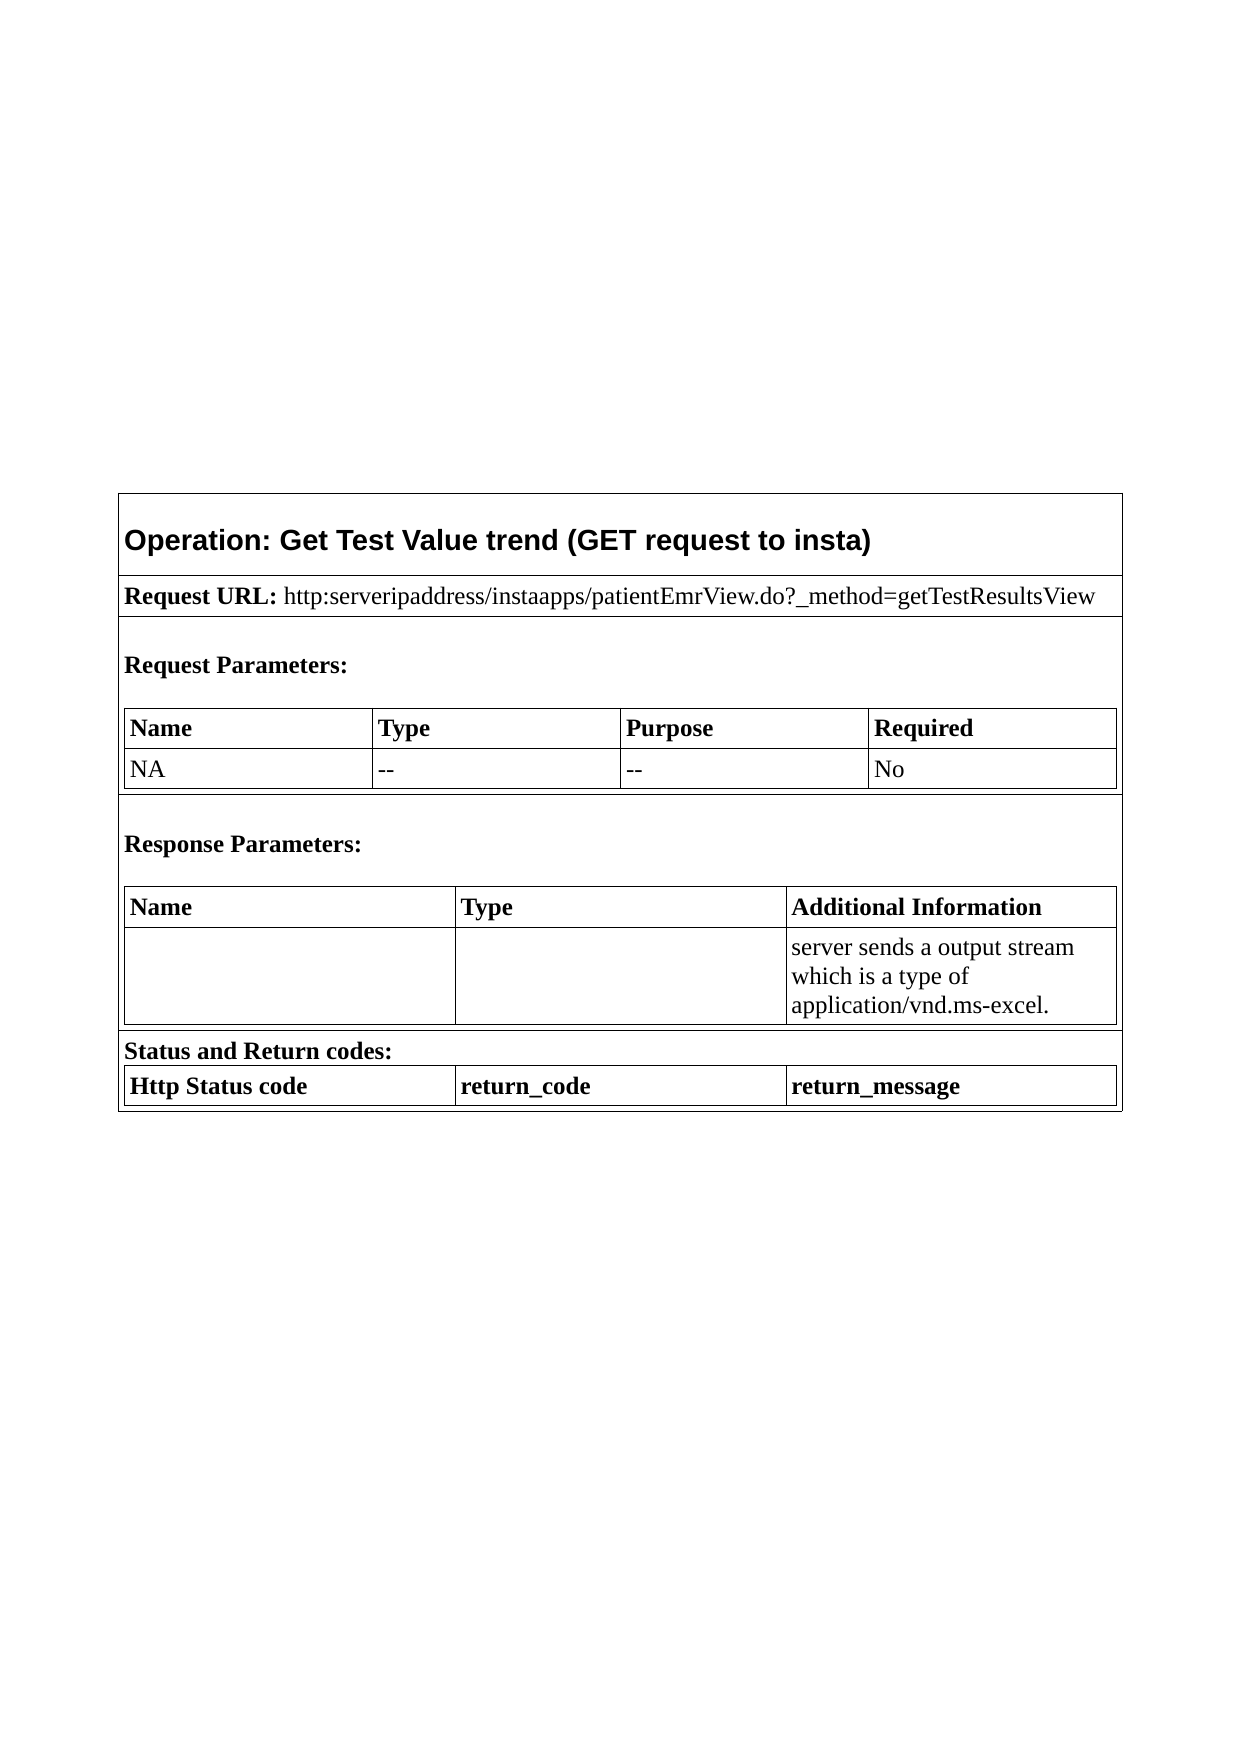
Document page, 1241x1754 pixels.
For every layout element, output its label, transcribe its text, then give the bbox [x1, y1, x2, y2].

table_cell server sends a output stream which is a type of application/vnd.ms-excel. [787, 928, 1116, 1024]
table_cell [125, 928, 455, 1024]
table_header Type [373, 709, 620, 748]
table_cell Request Parameters: [119, 617, 1122, 794]
table_cell -- [621, 749, 868, 788]
table_header Http Status code [125, 1066, 455, 1105]
table_cell NA [125, 749, 372, 788]
table_cell No [869, 749, 1116, 788]
table_header Type [456, 887, 786, 927]
table_header Additional Information [787, 887, 1116, 927]
table_header Required [869, 709, 1116, 748]
table_header Name [125, 887, 455, 927]
table_cell Response Parameters: [119, 795, 1122, 1030]
table_header return_code [456, 1066, 786, 1105]
table_cell [456, 928, 786, 1024]
table_cell -- [373, 749, 620, 788]
table_header return_message [787, 1066, 1116, 1105]
table_header Name [125, 709, 372, 748]
table_header Operation: Get Test Value trend (GET request to insta) [119, 494, 1122, 575]
table_header Purpose [621, 709, 868, 748]
table_cell Request URL: http:serveripaddress/instaapps/patientEmrView.do?_method=getTestResultsView [119, 576, 1122, 616]
table_cell Status and Return codes: [119, 1031, 1122, 1111]
